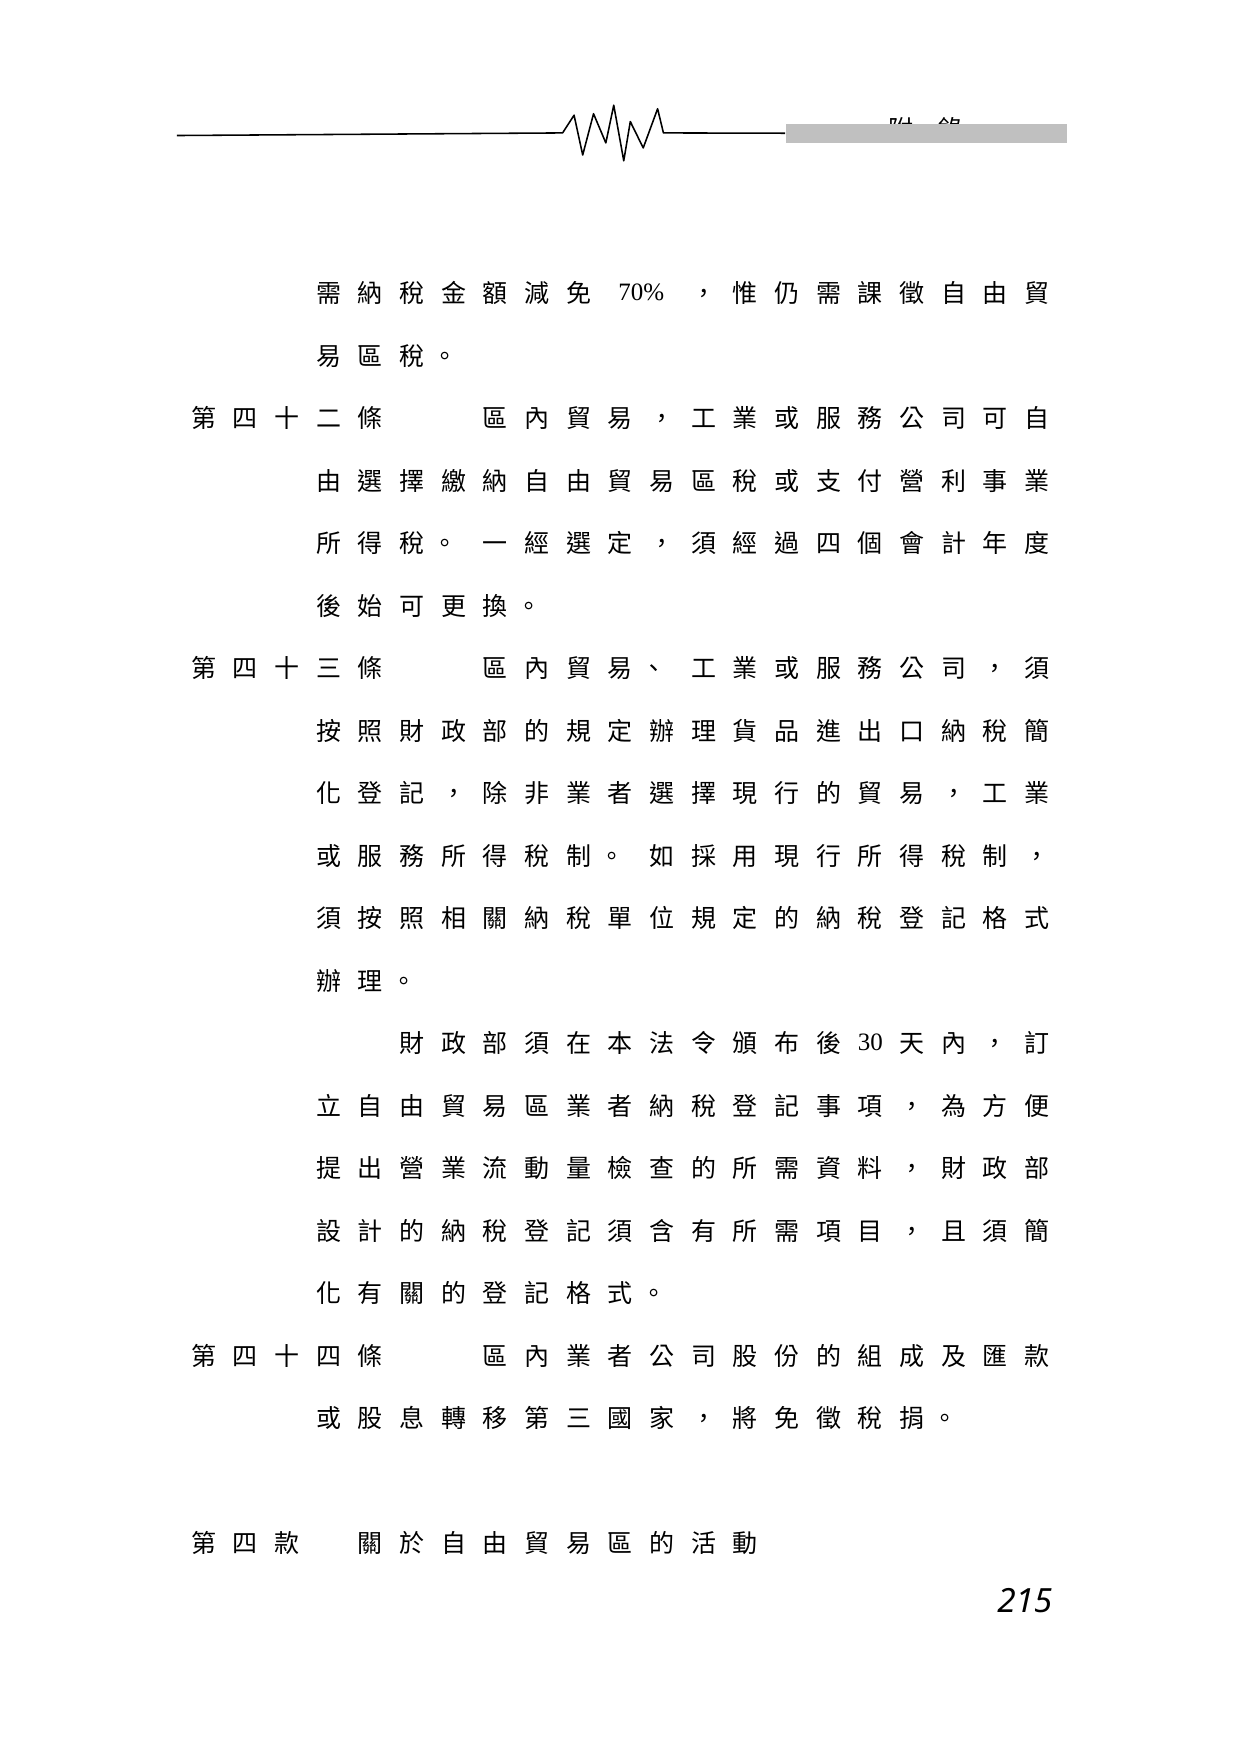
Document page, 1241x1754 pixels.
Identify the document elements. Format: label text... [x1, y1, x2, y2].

text 第四十四條 區內業者公司股份的組成及匯款或股息轉移第三國家，將免徵稅捐。 [183, 1313, 1058, 1438]
text 需納稅金額減免70%，惟仍需課徵自由貿易區稅。 [183, 250, 1058, 375]
text 第四款 關於自由貿易區的活動 [183, 1500, 1058, 1563]
text 第四十三條 區內貿易、工業或服務公司，須按照財政部的規定辦理貨品進出口納稅簡化登記，除非業者選擇現行的貿易，工業或服務所得稅制。如採用現行所得稅制，須按照相關納稅單位規定的納稅登記格式辦理。 [183, 625, 1058, 1000]
text 第四十二條 區內貿易，工業或服務公司可自由選擇繳納自由貿易區稅或支付營利事業所得稅。一經選定，須經過四個會計年度後始可更換。 [183, 375, 1058, 625]
text 財政部須在本法令頒布後30天內，訂立自由貿易區業者納稅登記事項，為方便提出營業流動量檢查的所需資料，財政部設計的納稅登記須含有所需項目，且須簡化有關的登記格式。 [306, 1000, 1058, 1313]
